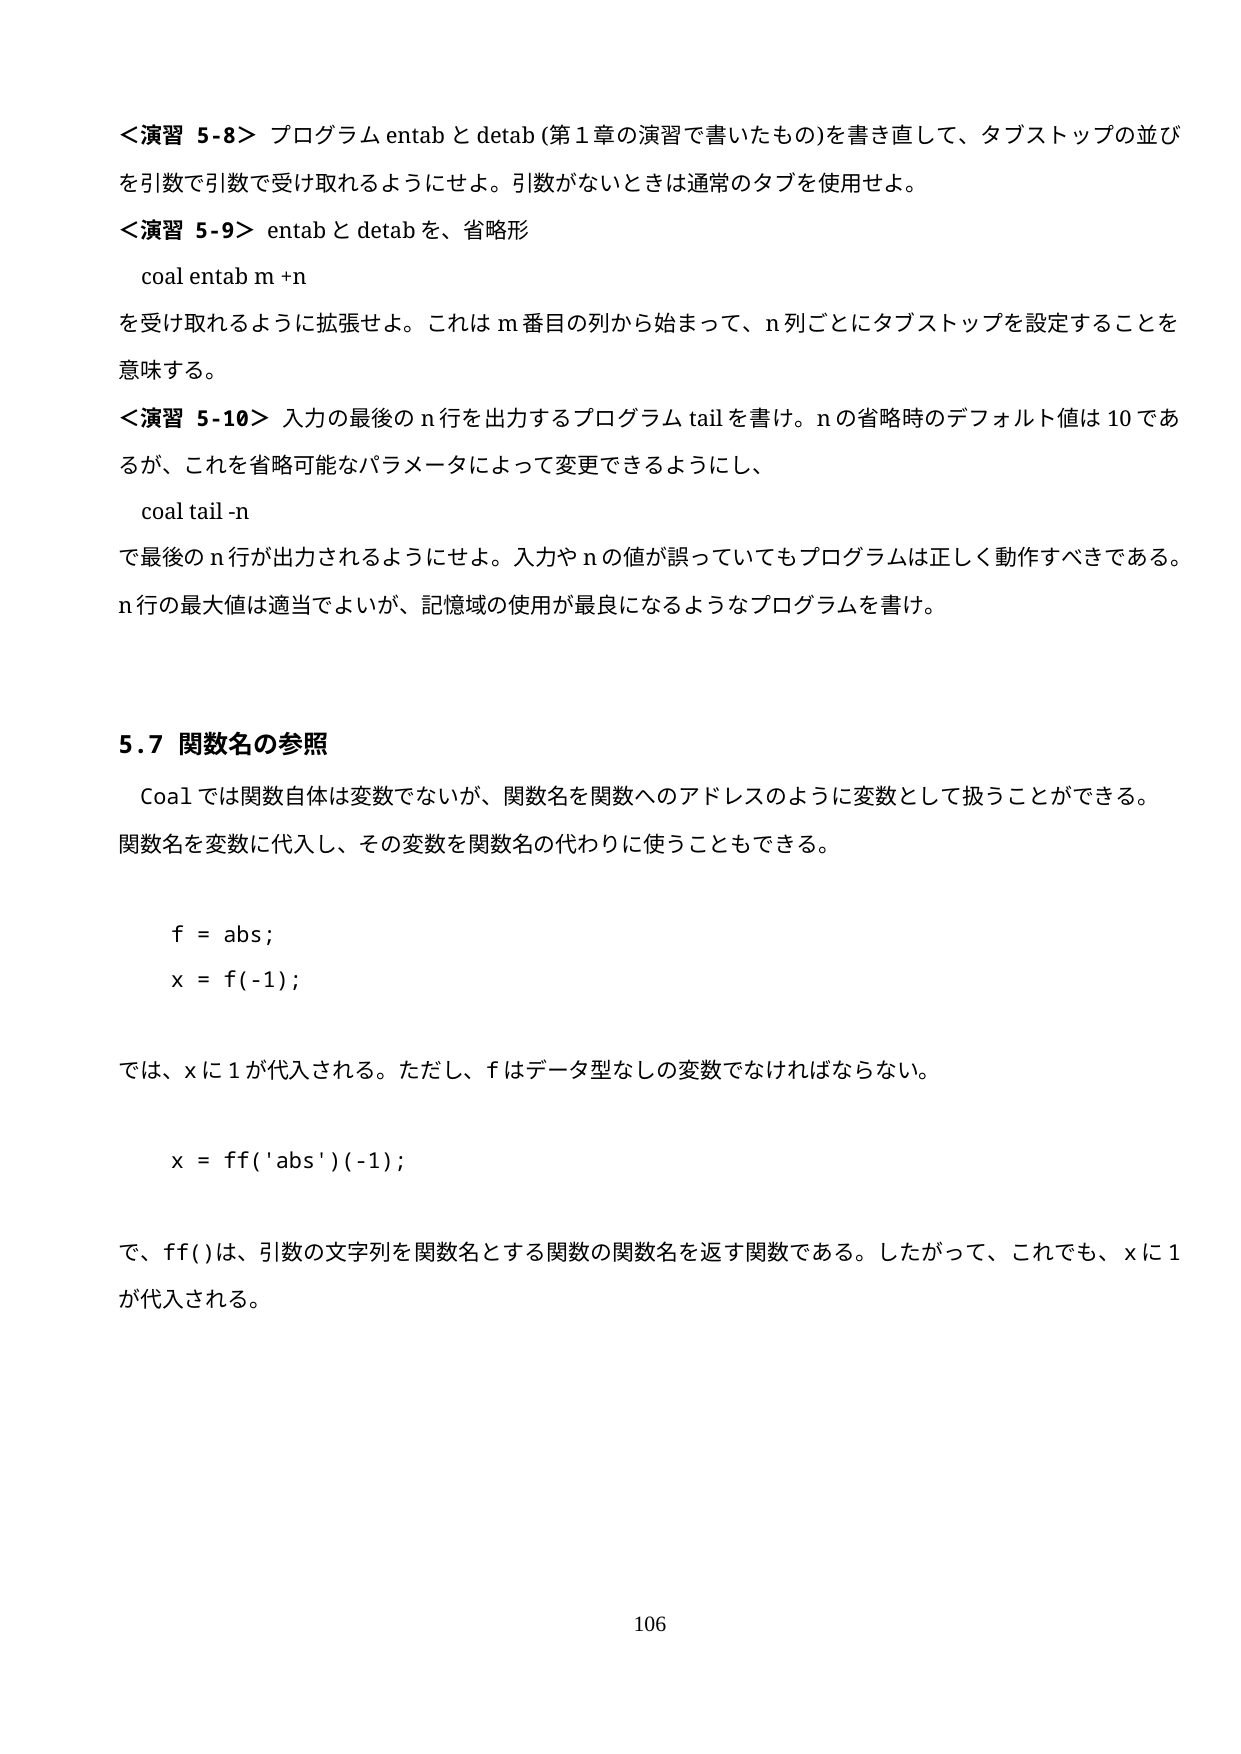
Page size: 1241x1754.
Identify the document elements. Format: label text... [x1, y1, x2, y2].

text ＜演習 5-8＞ プログラムentabとdetab (第１章の演習で書いたもの)を書き直して、タブストップの並びを引数で引数で受け取れるようにせよ。引数がないときは通常のタブを使用せよ。 [118, 118, 1181, 197]
text ＜演習 5-9＞ entabとdetabを、省略形 [118, 213, 1181, 245]
text Coalでは関数自体は変数でないが、関数名を関数へのアドレスのように変数として扱うことができる。 [118, 779, 1181, 811]
text で最後のn行が出力されるようにせよ。入力やnの値が誤っていてもプログラムは正しく動作すべきである。 [118, 540, 1181, 572]
text ＜演習 5-10＞ 入力の最後のn行を出力するプログラムtailを書け。nの省略時のデフォルト値は10であるが、これを省略可能なパラメータによって変更できるようにし、 [118, 401, 1181, 480]
text を受け取れるように拡張せよ。これはm番目の列から始まって、n列ごとにタブストップを設定することを意味する。 [118, 306, 1181, 385]
text x = f(-1); [118, 964, 1181, 994]
text で、ff()は、引数の文字列を関数名とする関数の関数名を返す関数である。したがって、これでも、xに1が代入される。 [118, 1235, 1181, 1314]
text 関数名を変数に代入し、その変数を関数名の代わりに使うこともできる。 [118, 827, 1181, 859]
text では、xに1が代入される。ただし、fはデータ型なしの変数でなければならない。 [118, 1053, 1181, 1085]
text x = ff('abs')(-1); [118, 1146, 1181, 1175]
text coal tail -n [118, 496, 1181, 526]
text coal entab m +n [118, 261, 1181, 291]
text 5.7 関数名の参照 [118, 725, 1181, 761]
text f = abs; [118, 919, 1181, 949]
text n行の最大値は適当でよいが、記憶域の使用が最良になるようなプログラムを書け。 [118, 588, 1181, 620]
